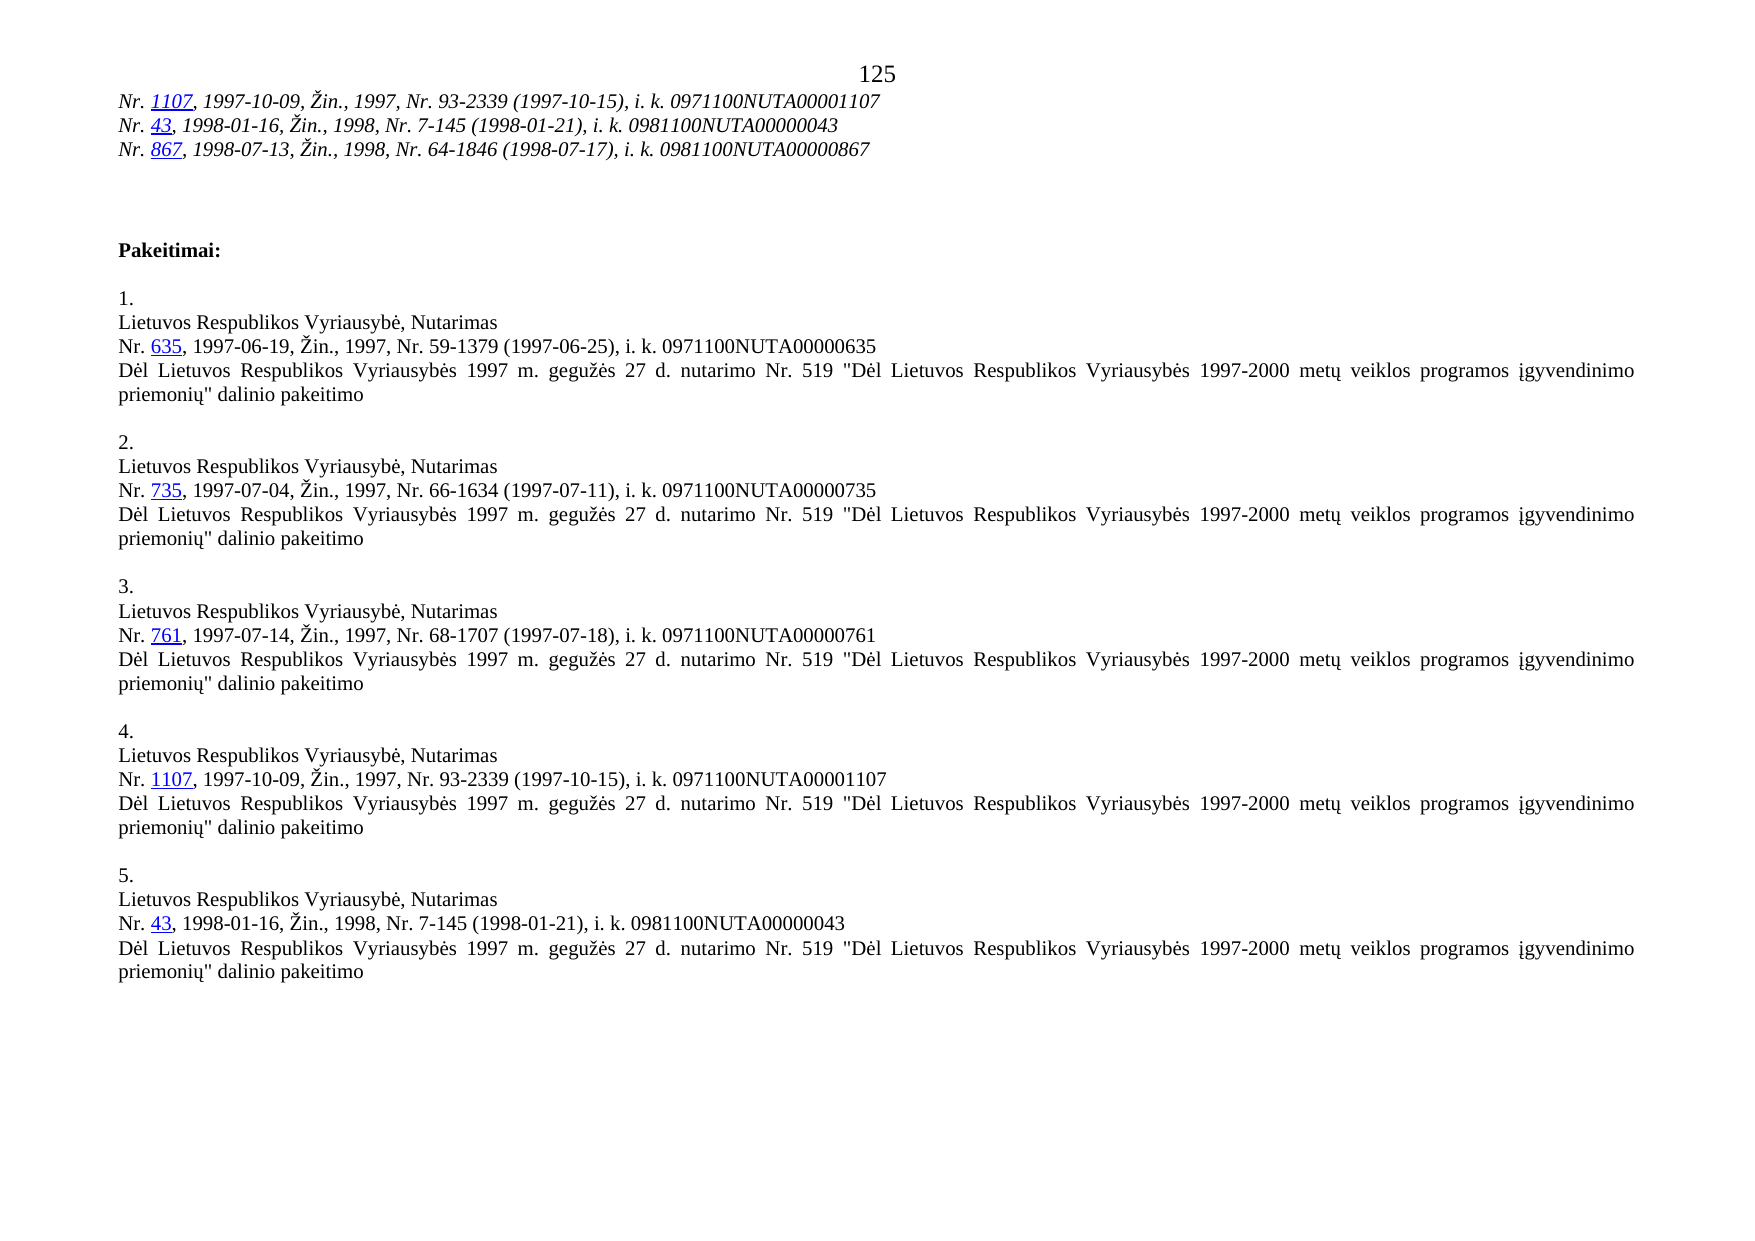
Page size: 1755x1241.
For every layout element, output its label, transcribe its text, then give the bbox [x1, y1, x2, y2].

text 5. [118, 863, 1636, 887]
text Lietuvos Respublikos Vyriausybė, Nutarimas [118, 887, 1636, 911]
text Nr. 43, 1998-01-16, Žin., 1998, Nr. 7-145 (1998-01-21), i. k. 0981100NUTA00000043 [118, 113, 1636, 137]
text Pakeitimai: [118, 238, 1636, 262]
text 2. [118, 430, 1636, 454]
text Nr. 1107, 1997-10-09, Žin., 1997, Nr. 93-2339 (1997-10-15), i. k. 0971100NUTA00001107 [118, 88, 1636, 113]
text Lietuvos Respublikos Vyriausybė, Nutarimas [118, 743, 1636, 767]
text Dėl Lietuvos Respublikos Vyriausybės 1997 m. gegužės 27 d. nutarimo Nr. 519 "Dėl Lietuvos Respublikos Vyriausybės 1997-2000 metų veiklos programos įgyvendinimo priemonių" dalinio pakeitimo [118, 502, 1636, 550]
text 3. [118, 574, 1636, 598]
text Dėl Lietuvos Respublikos Vyriausybės 1997 m. gegužės 27 d. nutarimo Nr. 519 "Dėl Lietuvos Respublikos Vyriausybės 1997-2000 metų veiklos programos įgyvendinimo priemonių" dalinio pakeitimo [118, 935, 1636, 983]
text Dėl Lietuvos Respublikos Vyriausybės 1997 m. gegužės 27 d. nutarimo Nr. 519 "Dėl Lietuvos Respublikos Vyriausybės 1997-2000 metų veiklos programos įgyvendinimo priemonių" dalinio pakeitimo [118, 791, 1636, 839]
text Lietuvos Respublikos Vyriausybė, Nutarimas [118, 598, 1636, 623]
text Nr. 1107, 1997-10-09, Žin., 1997, Nr. 93-2339 (1997-10-15), i. k. 0971100NUTA00001107 [118, 767, 1636, 791]
text Dėl Lietuvos Respublikos Vyriausybės 1997 m. gegužės 27 d. nutarimo Nr. 519 "Dėl Lietuvos Respublikos Vyriausybės 1997-2000 metų veiklos programos įgyvendinimo priemonių" dalinio pakeitimo [118, 647, 1636, 695]
text Nr. 867, 1998-07-13, Žin., 1998, Nr. 64-1846 (1998-07-17), i. k. 0981100NUTA00000867 [118, 137, 1636, 161]
text Lietuvos Respublikos Vyriausybė, Nutarimas [118, 454, 1636, 478]
text Nr. 43, 1998-01-16, Žin., 1998, Nr. 7-145 (1998-01-21), i. k. 0981100NUTA00000043 [118, 911, 1636, 935]
text Lietuvos Respublikos Vyriausybė, Nutarimas [118, 310, 1636, 334]
text 4. [118, 719, 1636, 743]
text 1. [118, 286, 1636, 310]
text Nr. 735, 1997-07-04, Žin., 1997, Nr. 66-1634 (1997-07-11), i. k. 0971100NUTA00000735 [118, 478, 1636, 502]
text Nr. 635, 1997-06-19, Žin., 1997, Nr. 59-1379 (1997-06-25), i. k. 0971100NUTA00000635 [118, 334, 1636, 358]
text Dėl Lietuvos Respublikos Vyriausybės 1997 m. gegužės 27 d. nutarimo Nr. 519 "Dėl Lietuvos Respublikos Vyriausybės 1997-2000 metų veiklos programos įgyvendinimo priemonių" dalinio pakeitimo [118, 358, 1636, 406]
text Nr. 761, 1997-07-14, Žin., 1997, Nr. 68-1707 (1997-07-18), i. k. 0971100NUTA00000761 [118, 623, 1636, 647]
